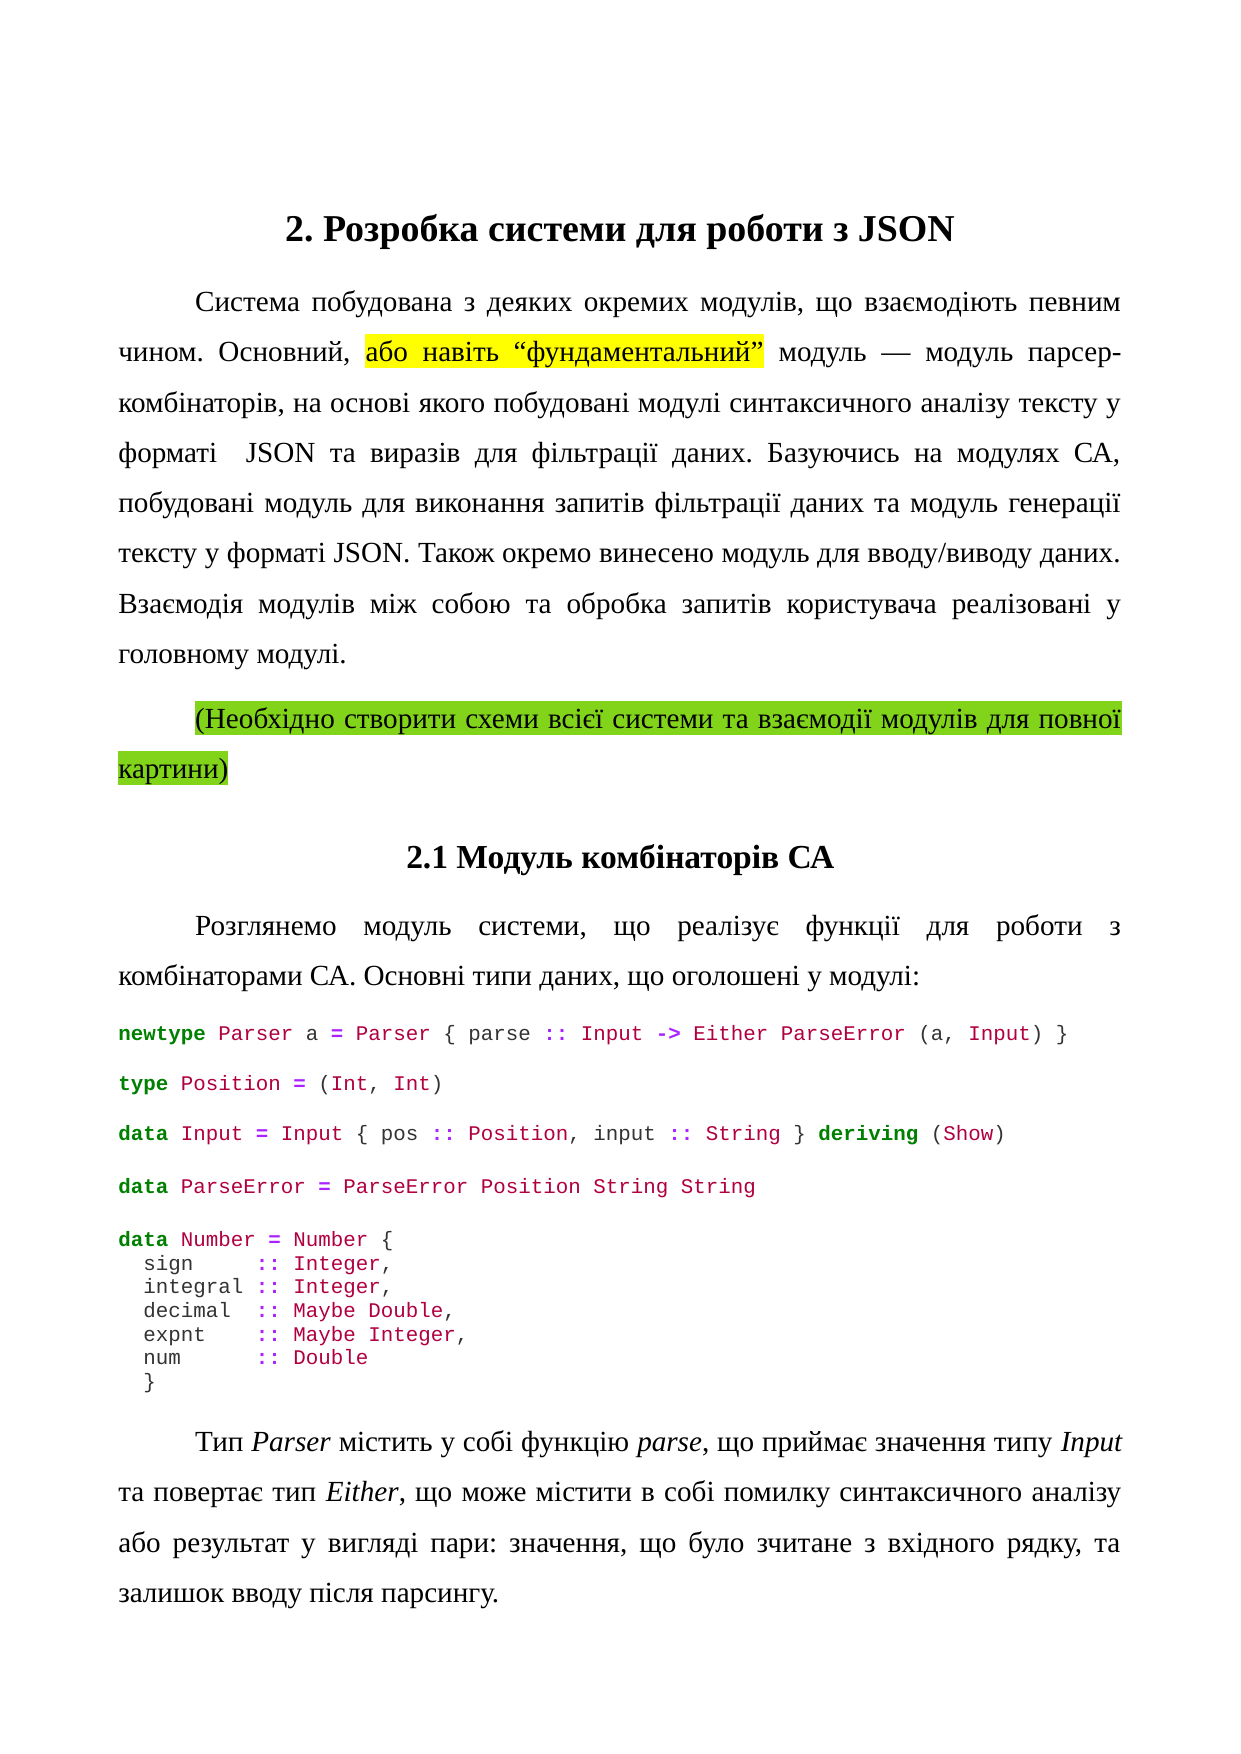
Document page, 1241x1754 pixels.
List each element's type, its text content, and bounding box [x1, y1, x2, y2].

text data ParseError = ParseError Position String String [118, 1176, 1122, 1199]
text Система побудована з деяких окремих модулів, що взаємодіють певним чином. Основний, або навіть “фундаментальний” модуль — модуль парсер-комбінаторів, на основі якого побудовані модулі синтаксичного аналізу тексту у форматі JSON та виразів для фільтрації даних. Базуючись на модулях СА, побудовані модуль для виконання запитів фільтрації даних та модуль генерації тексту у форматі JSON. Також окремо винесено модуль для вводу/виводу даних. Взаємодія модулів між собою та обробка запитів користувача реалізовані у головному модулі. [118, 284, 1122, 670]
text Розглянемо модуль системи, що реалізує функції для роботи з комбінаторами СА. Основні типи даних, що оголошені у модулі: [118, 908, 1122, 991]
text type Position = (Int, Int) [118, 1073, 1122, 1096]
text (Необхідно створити схеми всієї системи та взаємодії модулів для повної картини) [118, 701, 1122, 785]
text data Number = Number { sign :: Integer, integral :: Integer, decimal :: Maybe Double, expnt :: Maybe Integer, num :: Double } [118, 1229, 1122, 1394]
subtitle 2. Розробка системи для роботи з JSON [118, 206, 1122, 250]
subtitle 2.1 Модуль комбінаторів СА [118, 837, 1122, 876]
text data Input = Input { pos :: Position, input :: String } deriving (Show) [118, 1123, 1122, 1146]
text newtype Parser a = Parser { parse :: Input -> Either ParseError (a, Input) } [118, 1023, 1122, 1046]
text Тип Parser містить у собі функцію parse, що приймає значення типу Input та повертає тип Either, що може містити в собі помилку синтаксичного аналізу або результат у вигляді пари: значення, що було зчитане з вхідного рядку, та залишок вводу після парсингу. [118, 1424, 1122, 1608]
